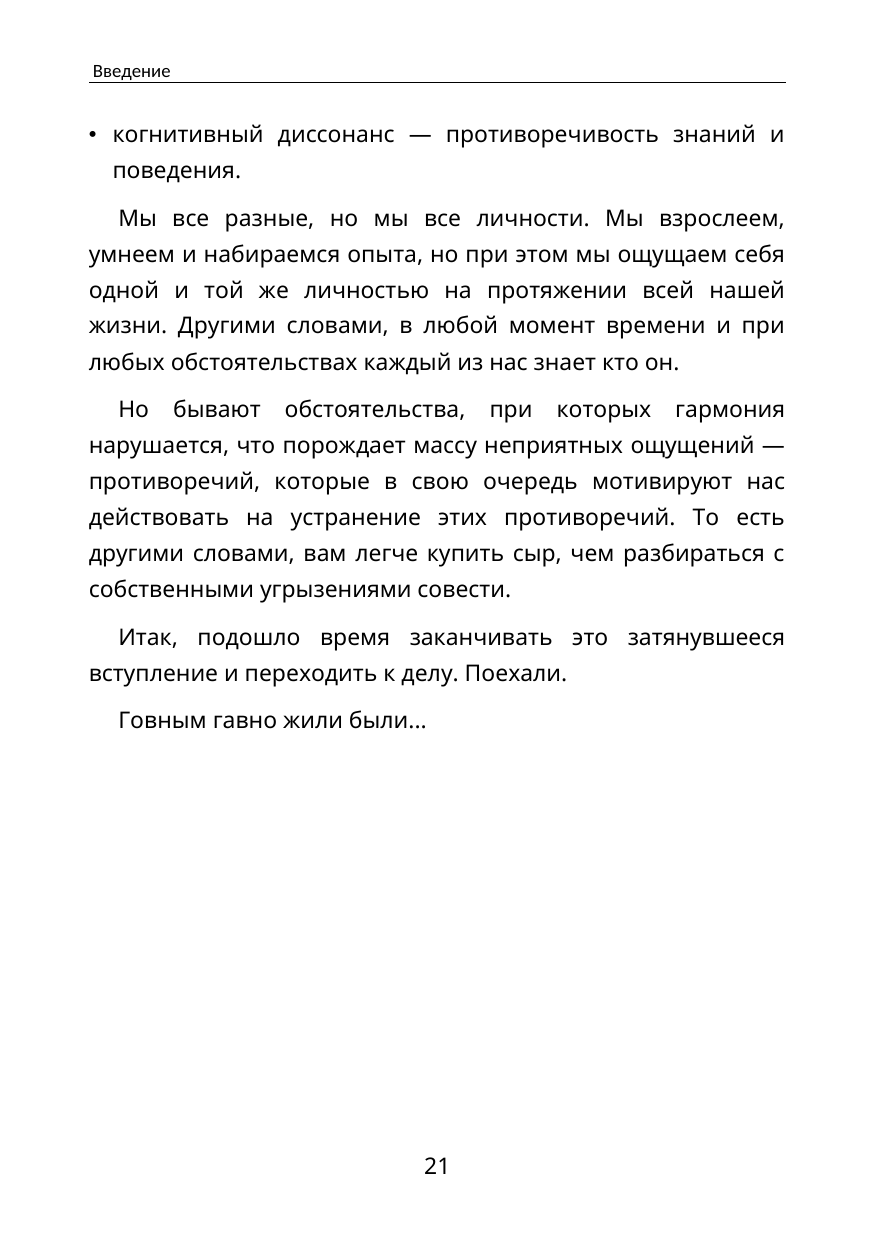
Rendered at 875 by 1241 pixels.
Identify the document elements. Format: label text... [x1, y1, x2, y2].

text Итак, подошло время заканчивать это затянувшееся вступление и переходить к делу. Поехали. [88, 621, 786, 688]
text Мы все разные, но мы все личности. Мы взрослеем, умнеем и набираемся опыта, но при этом мы ощущаем себя одной и той же личностью на протяжении всей нашей жизни. Другими словами, в любой момент времени и при любых обстоятельствах каждый из нас знает кто он. [88, 202, 786, 377]
text Но бывают обстоятельства, при которых гармония нарушается, что порождает массу неприятных ощущений — противоречий, которые в свою очередь мотивируют нас действовать на устранение этих противоречий. То есть другими словами, вам легче купить сыр, чем разбираться с собственными угрызениями совести. [88, 393, 786, 604]
text Говным гавно жили были... [88, 704, 786, 735]
list когнитивный диссонанс — противоречивость знаний и поведения. [88, 118, 786, 185]
